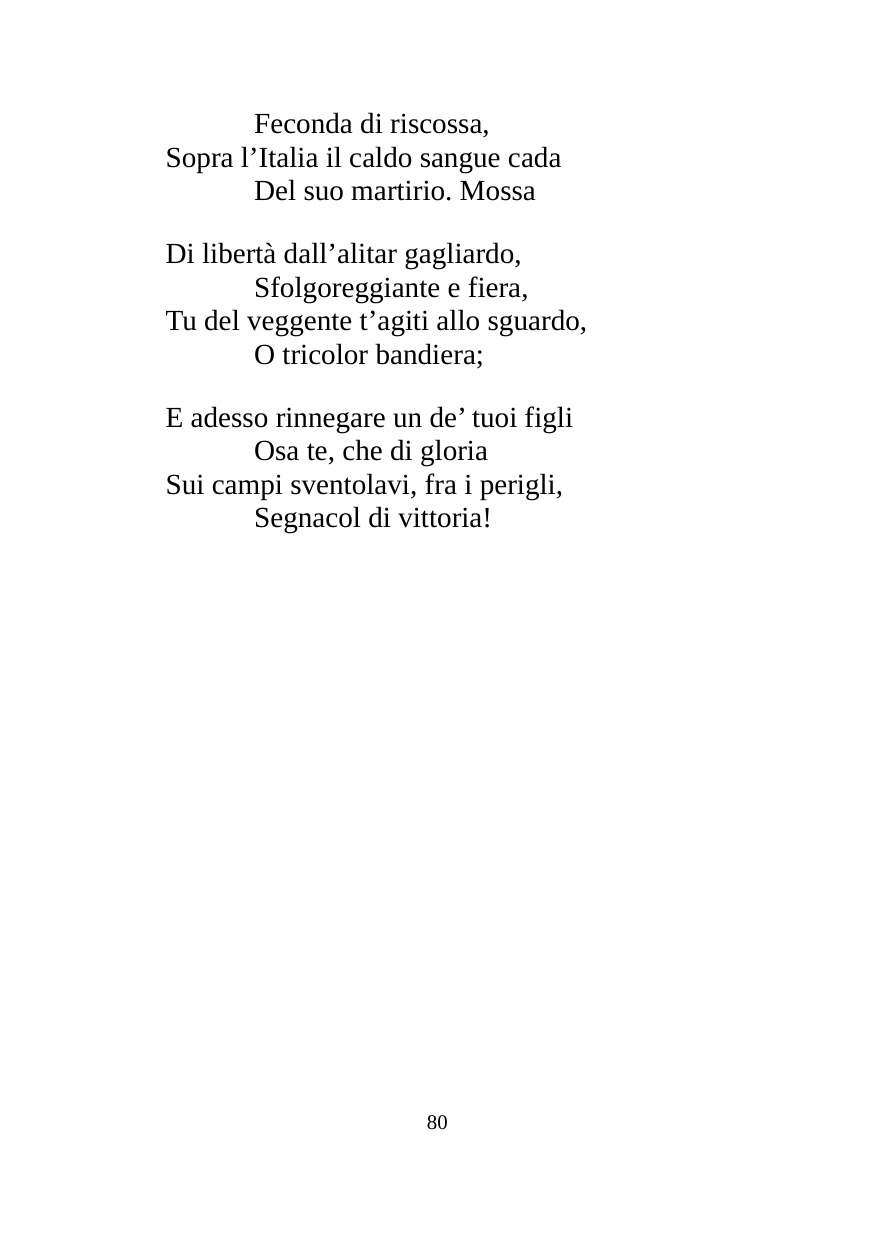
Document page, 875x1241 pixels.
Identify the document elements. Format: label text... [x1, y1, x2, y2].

text Tu del veggente t’agiti allo sguardo, O tricolor bandiera; [165, 303, 768, 371]
text E adesso rinnegare un de’ tuoi figli Osa te, che di gloria [165, 400, 768, 467]
text Sopra l’Italia il caldo sangue cada Del suo martirio. Mossa [165, 140, 768, 207]
text Feconda di riscossa, [165, 106, 768, 140]
text Sui campi sventolavi, fra i perigli, Segnacol di vittoria! [165, 467, 768, 534]
text Di libertà dall’alitar gagliardo, Sfolgoreggiante e fiera, [165, 236, 768, 303]
